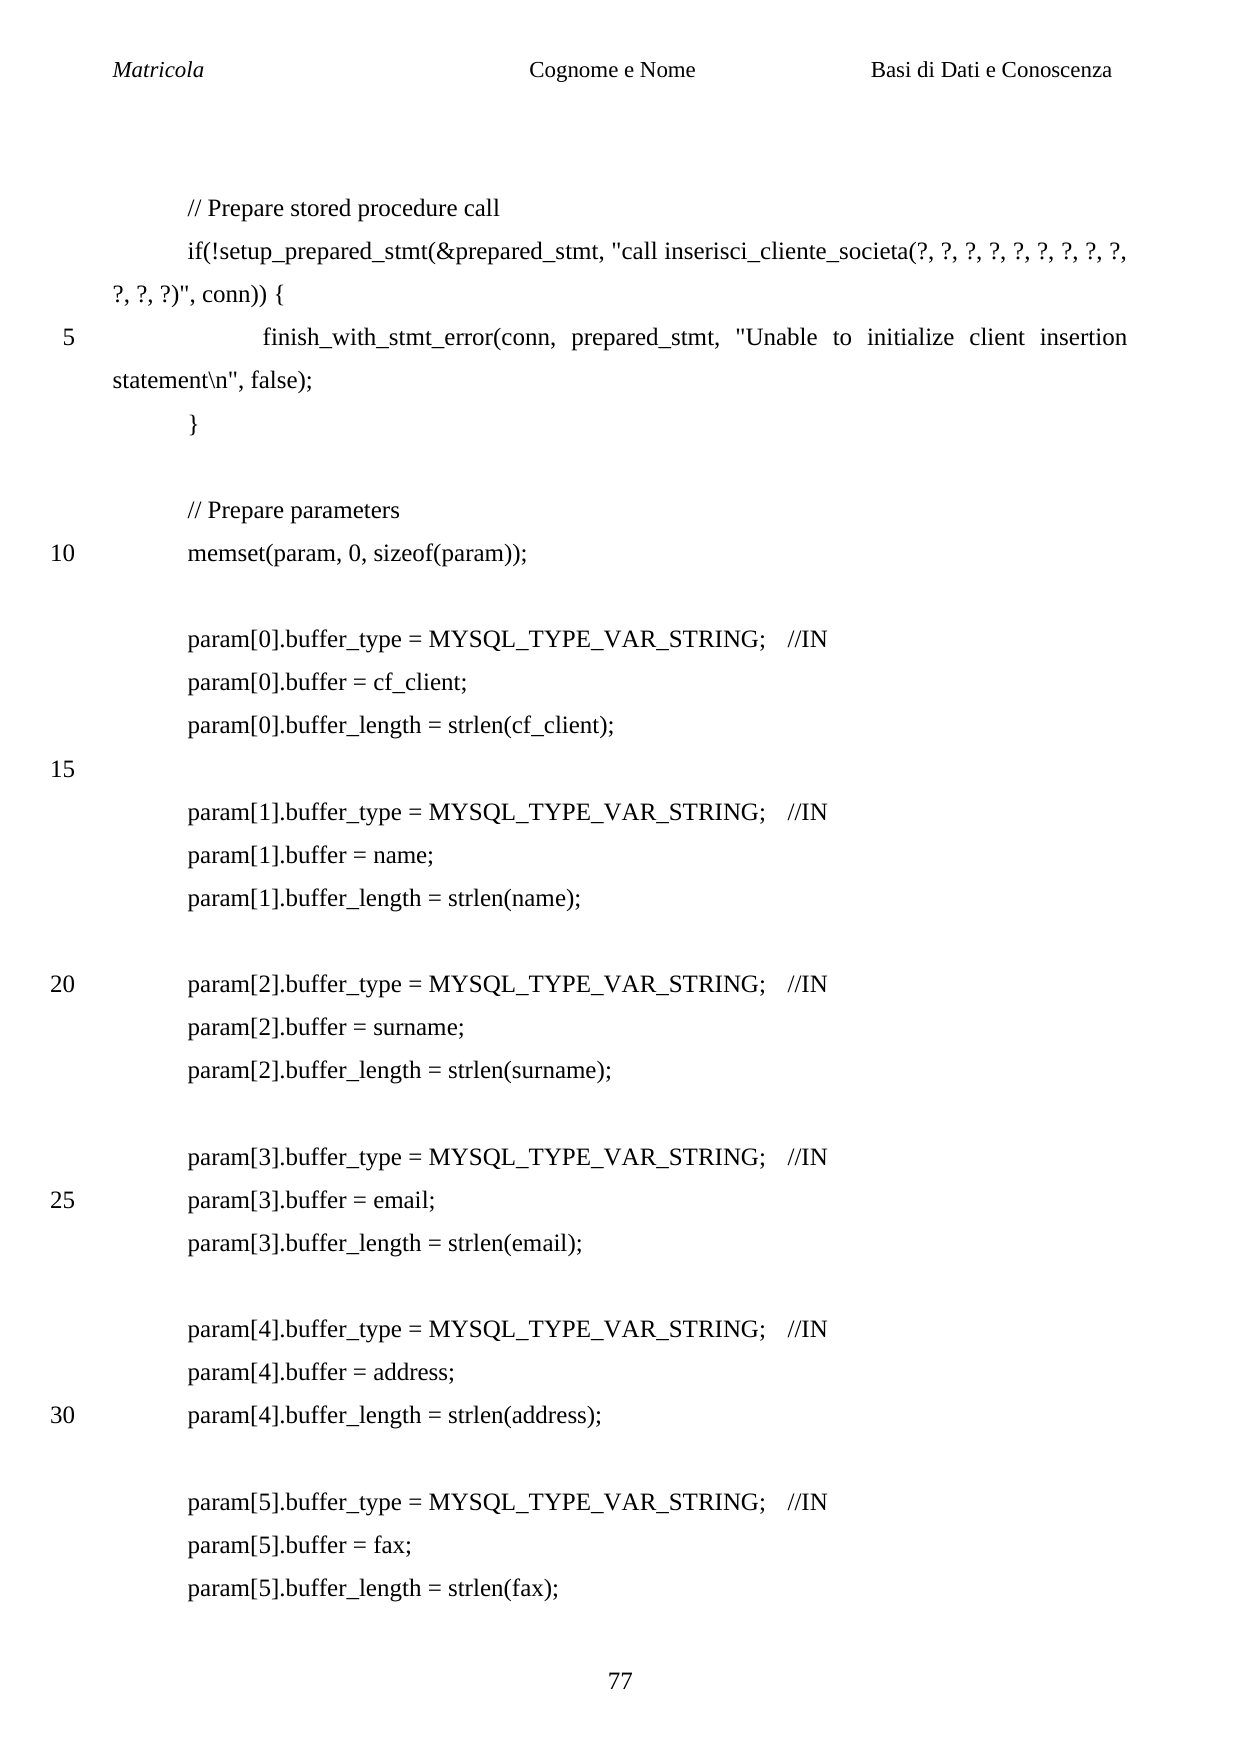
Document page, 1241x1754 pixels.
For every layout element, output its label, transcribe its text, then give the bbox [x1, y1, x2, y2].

text param[0].buffer = cf_client; [112, 667, 1128, 696]
text // Prepare stored procedure call [112, 193, 1128, 222]
text } [112, 409, 1128, 437]
text param[2].buffer_length = strlen(surname); [112, 1056, 1128, 1084]
text param[5].buffer = fax; [112, 1530, 1128, 1559]
text param[2].buffer = surname; [112, 1012, 1128, 1041]
text param[4].buffer_type = MYSQL_TYPE_VAR_STRING; //IN [112, 1314, 1128, 1343]
text param[0].buffer_length = strlen(cf_client); [112, 711, 1128, 739]
text // Prepare parameters [112, 495, 1128, 524]
text param[1].buffer_length = strlen(name); [112, 883, 1128, 912]
text param[4].buffer = address; [112, 1357, 1128, 1386]
text memset(param, 0, sizeof(param)); [112, 538, 1128, 567]
text param[5].buffer_type = MYSQL_TYPE_VAR_STRING; //IN [112, 1487, 1128, 1516]
text param[3].buffer = email; [112, 1185, 1128, 1214]
text param[3].buffer_length = strlen(email); [112, 1228, 1128, 1257]
text if(!setup_prepared_stmt(&prepared_stmt, "call inserisci_cliente_societa(?, ?, ?, ?, ?, ?, ?, ?, ?, ?, ?, ?)", conn)) { [112, 236, 1128, 308]
text param[2].buffer_type = MYSQL_TYPE_VAR_STRING; //IN [112, 969, 1128, 998]
text param[4].buffer_length = strlen(address); [112, 1401, 1128, 1429]
text finish_with_stmt_error(conn, prepared_stmt, "Unable to initialize client insertion statement\n", false); [112, 322, 1128, 394]
text param[5].buffer_length = strlen(fax); [112, 1573, 1128, 1602]
text param[1].buffer = name; [112, 840, 1128, 869]
text param[3].buffer_type = MYSQL_TYPE_VAR_STRING; //IN [112, 1142, 1128, 1171]
text param[1].buffer_type = MYSQL_TYPE_VAR_STRING; //IN [112, 797, 1128, 826]
text param[0].buffer_type = MYSQL_TYPE_VAR_STRING; //IN [112, 624, 1128, 653]
